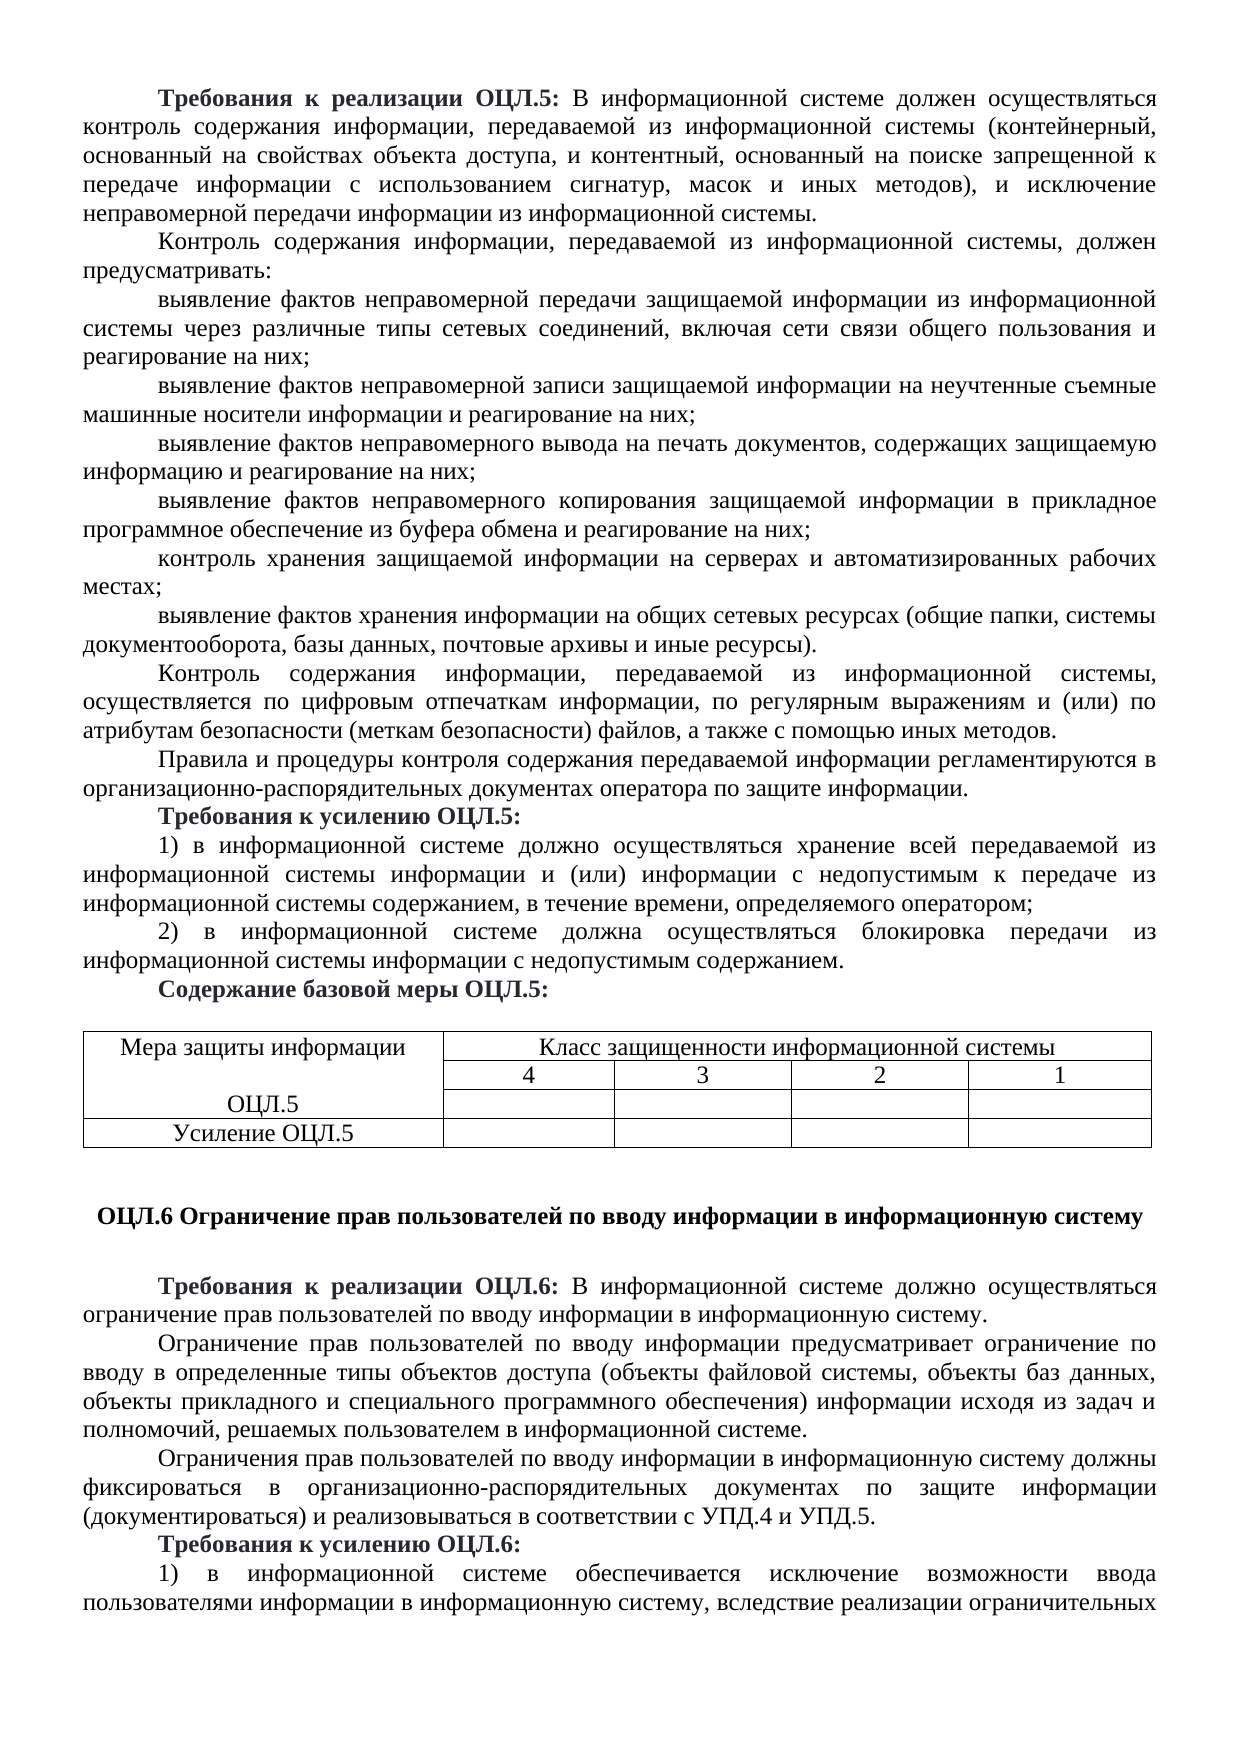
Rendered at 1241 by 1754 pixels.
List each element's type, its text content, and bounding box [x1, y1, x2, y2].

subtitle ОЦЛ.6 Ограничение прав пользователей по вводу информации в информационную систему [83, 1201, 1157, 1229]
table_cell [615, 1090, 791, 1118]
text Требования к реализации ОЦЛ.6: В информационной системе должно осуществляться ограничение прав пользователей по вводу информации в информационную систему. [83, 1271, 1157, 1328]
table_header Класс защищенности информационной системы [444, 1032, 1151, 1060]
text выявление фактов неправомерной записи защищаемой информации на неучтенные съемные машинные носители информации и реагирование на них; [83, 370, 1157, 428]
table_cell 4 [444, 1061, 614, 1089]
table_cell ОЦЛ.5 [84, 1089, 443, 1118]
table_cell [792, 1119, 968, 1147]
text 1) в информационной системе обеспечивается исключение возможности ввода пользователями информации в информационную систему, вследствие реализации ограничительных [83, 1558, 1157, 1616]
text контроль хранения защищаемой информации на серверах и автоматизированных рабочих местах; [83, 543, 1157, 600]
text 1) в информационной системе должно осуществляться хранение всей передаваемой из информационной системы информации и (или) информации с недопустимым к передаче из информационной системы содержанием, в течение времени, определяемого оператором; [83, 830, 1157, 916]
table_cell Усиление ОЦЛ.5 [84, 1119, 443, 1147]
text Контроль содержания информации, передаваемой из информационной системы, осуществляется по цифровым отпечаткам информации, по регулярным выражениям и (или) по атрибутам безопасности (меткам безопасности) файлов, а также с помощью иных методов. [83, 658, 1157, 744]
table_cell [969, 1090, 1151, 1118]
text Требования к усилению ОЦЛ.6: [83, 1529, 1157, 1558]
table_cell [615, 1119, 791, 1147]
text выявление фактов неправомерного вывода на печать документов, содержащих защищаемую информацию и реагирование на них; [83, 428, 1157, 485]
text выявление фактов неправомерной передачи защищаемой информации из информационной системы через различные типы сетевых соединений, включая сети связи общего пользования и реагирование на них; [83, 284, 1157, 370]
text выявление фактов неправомерного копирования защищаемой информации в прикладное программное обеспечение из буфера обмена и реагирование на них; [83, 485, 1157, 543]
table_cell 1 [969, 1061, 1151, 1089]
text Содержание базовой меры ОЦЛ.5: [83, 974, 1157, 1003]
table_cell [792, 1090, 968, 1118]
text выявление фактов хранения информации на общих сетевых ресурсах (общие папки, системы документооборота, базы данных, почтовые архивы и иные ресурсы). [83, 600, 1157, 658]
text 2) в информационной системе должна осуществляться блокировка передачи из информационной системы информации с недопустимым содержанием. [83, 916, 1157, 974]
text Требования к реализации ОЦЛ.5: В информационной системе должен осуществляться контроль содержания информации, передаваемой из информационной системы (контейнерный, основанный на свойствах объекта доступа, и контентный, основанный на поиске запрещенной к передаче информации с использованием сигнатур, масок и иных методов), и исключение неправомерной передачи информации из информационной системы. [83, 83, 1157, 226]
table_cell 3 [615, 1061, 791, 1089]
table_cell [969, 1119, 1151, 1147]
table_cell 2 [792, 1061, 968, 1089]
text Контроль содержания информации, передаваемой из информационной системы, должен предусматривать: [83, 226, 1157, 284]
text Требования к усилению ОЦЛ.5: [83, 801, 1157, 830]
text Правила и процедуры контроля содержания передаваемой информации регламентируются в организационно-распорядительных документах оператора по защите информации. [83, 744, 1157, 801]
text Ограничение прав пользователей по вводу информации предусматривает ограничение по вводу в определенные типы объектов доступа (объекты файловой системы, объекты баз данных, объекты прикладного и специального программного обеспечения) информации исходя из задач и полномочий, решаемых пользователем в информационной системе. [83, 1328, 1157, 1443]
table_cell [444, 1119, 614, 1147]
text Ограничения прав пользователей по вводу информации в информационную систему должны фиксироваться в организационно-распорядительных документах по защите информации (документироваться) и реализовываться в соответствии с УПД.4 и УПД.5. [83, 1443, 1157, 1529]
table_cell [444, 1090, 614, 1118]
table_header Мера защиты информации [84, 1032, 443, 1089]
